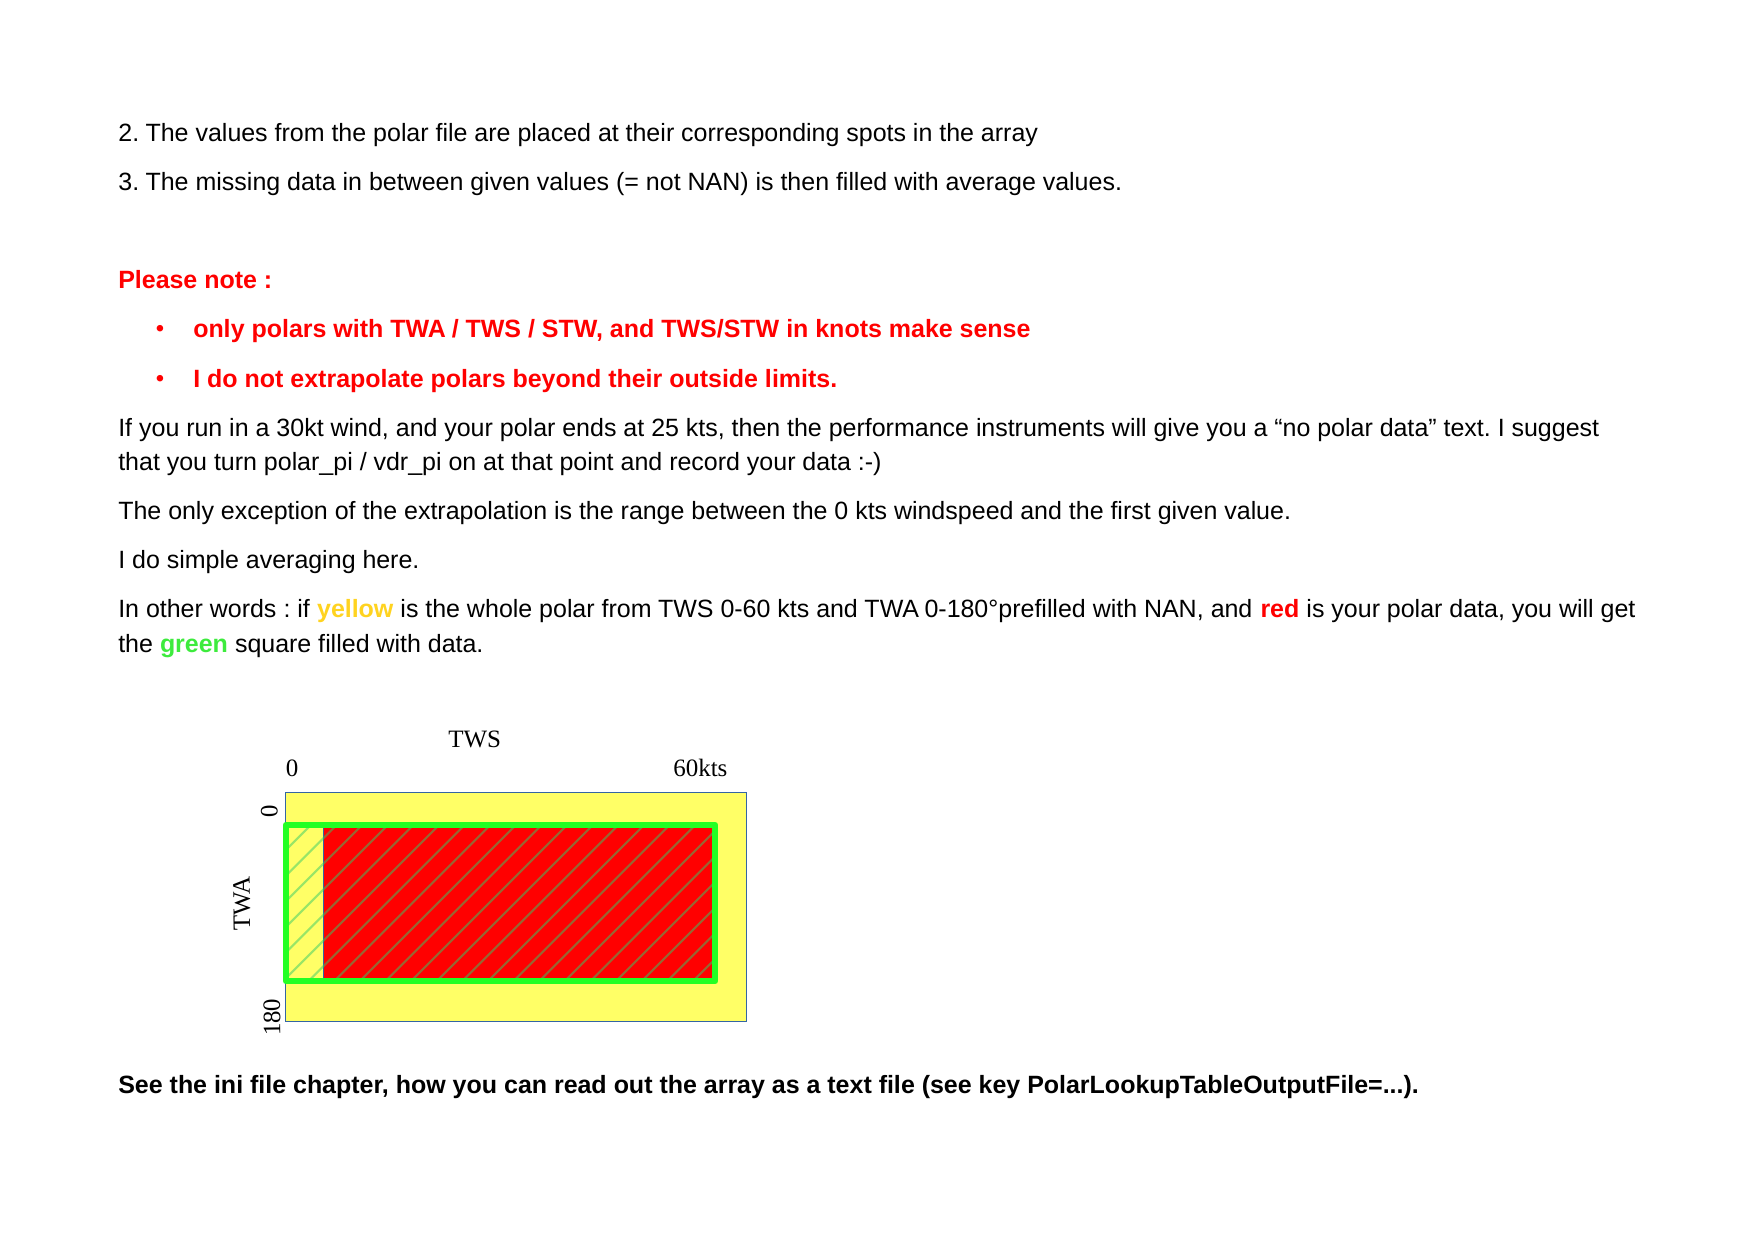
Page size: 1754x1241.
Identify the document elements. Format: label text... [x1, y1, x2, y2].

text I do simple averaging here. [118, 545, 1636, 574]
text See the ini file chapter, how you can read out the array as a text file (see key PolarLookupTableOutputFile=...). [118, 1070, 1636, 1099]
text Please note : [118, 265, 1636, 294]
text 2. The values from the polar file are placed at their corresponding spots in the array [118, 118, 1636, 147]
text 3. The missing data in between given values (= not NAN) is then filled with average values. [118, 167, 1636, 196]
list I do not extrapolate polars beyond their outside limits. [156, 363, 1636, 392]
list only polars with TWA / TWS / STW, and TWS/STW in knots make sense [156, 314, 1636, 343]
text In other words : if yellow is the whole polar from TWS 0-60 kts and TWA 0-180°prefilled with NAN, and red is your polar data, you will get the green square filled with data. [118, 594, 1636, 658]
text If you run in a 30kt wind, and your polar ends at 25 kts, then the performance instruments will give you a “no polar data” text. I suggest that you turn polar_pi / vdr_pi on at that point and record your data :-) [118, 413, 1636, 476]
text The only exception of the extrapolation is the range between the 0 kts windspeed and the first given value. [118, 496, 1636, 525]
